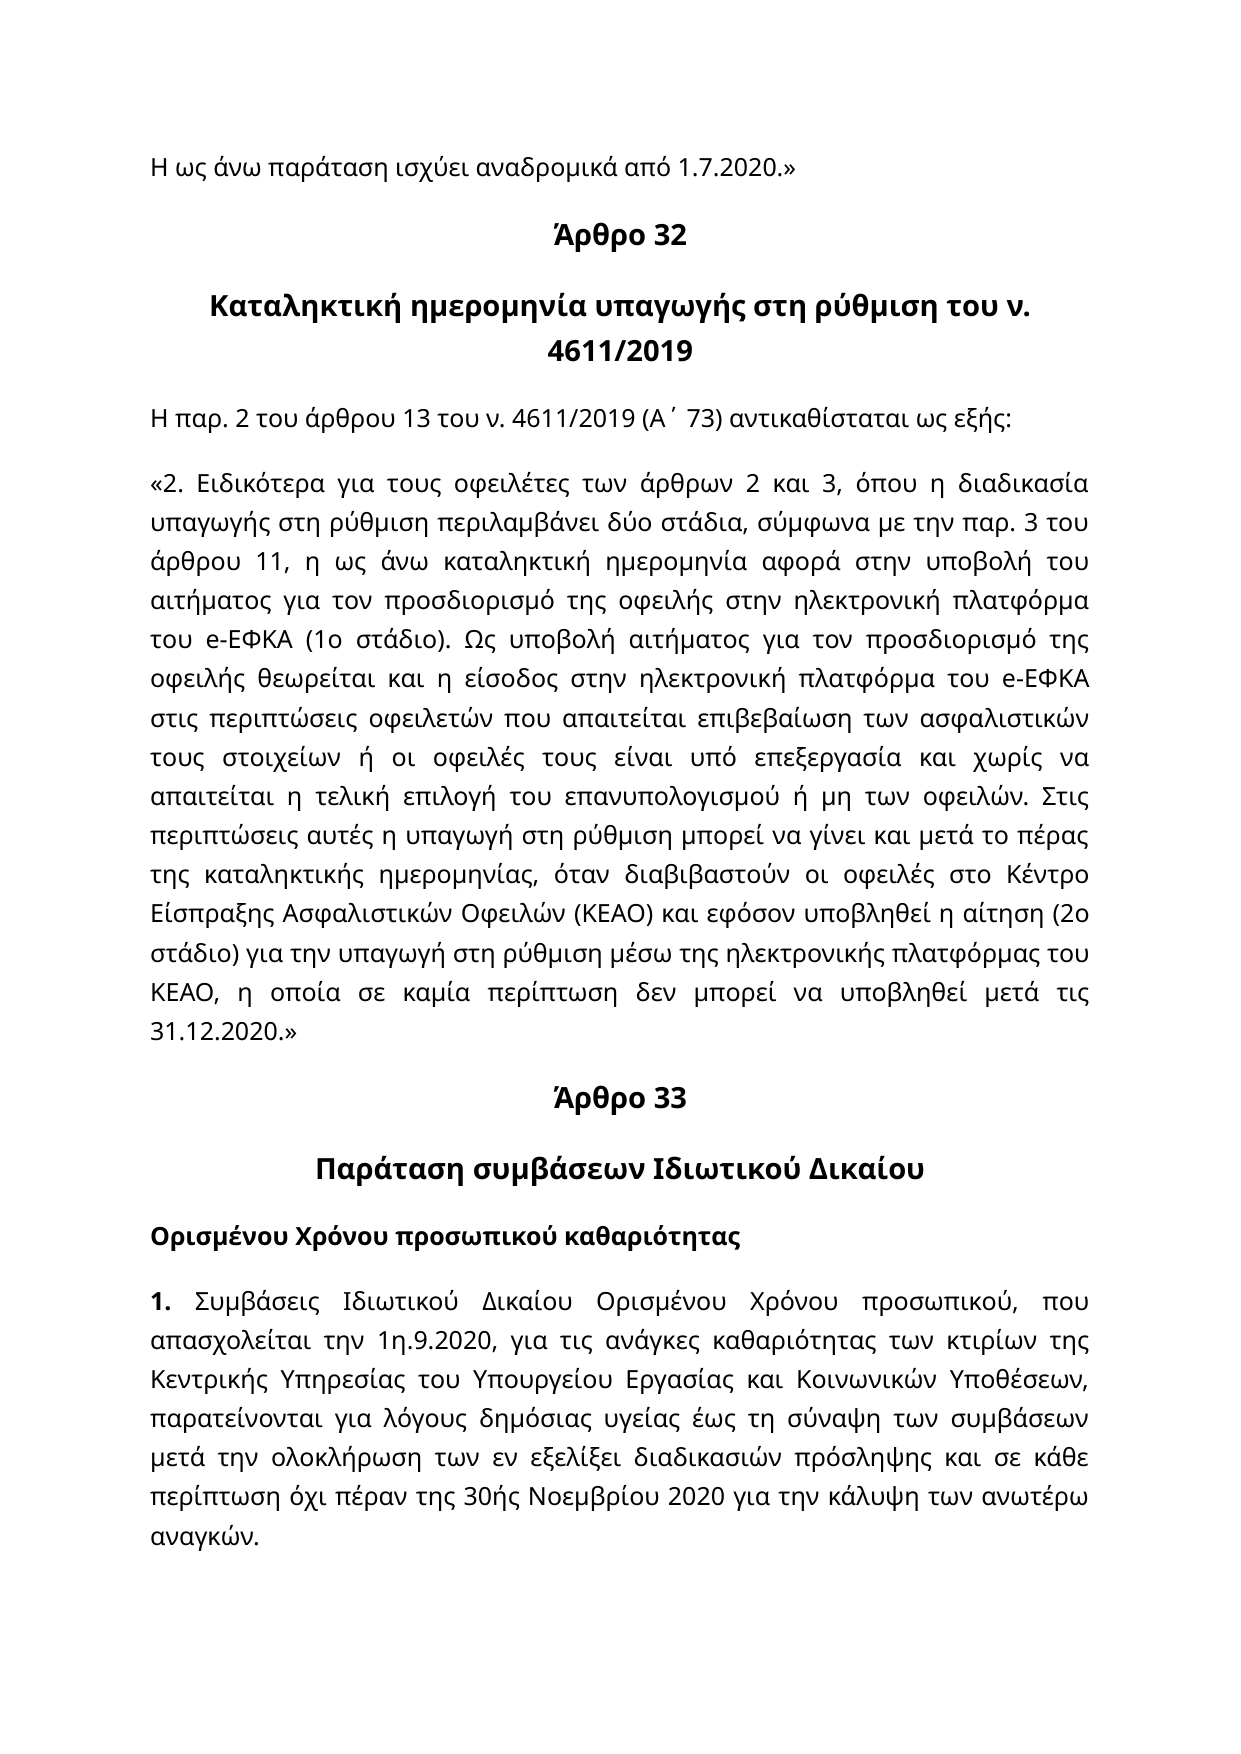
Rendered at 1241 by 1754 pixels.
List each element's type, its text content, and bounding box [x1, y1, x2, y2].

subtitle Παράταση συμβάσεων Ιδιωτικού Δικαίου [150, 1148, 1090, 1188]
subtitle Άρθρο 32 [150, 214, 1090, 254]
text «2. Ειδικότερα για τους οφειλέτες των άρθρων 2 και 3, όπου η διαδικασία υπαγωγής στη ρύθμιση περιλαμβάνει δύο στάδια, σύμφωνα με την παρ. 3 του άρθρου 11, η ως άνω καταληκτική ημερομηνία αφορά στην υποβολή του αιτήματος για τον προσδιορισμό της οφειλής στην ηλεκτρονική πλατφόρμα του e-ΕΦΚΑ (1ο στάδιο). Ως υποβολή αιτήματος για τον προσδιορισμό της οφειλής θεωρείται και η είσοδος στην ηλεκτρονική πλατφόρμα του e-ΕΦΚΑ στις περιπτώσεις οφειλετών που απαιτείται επιβεβαίωση των ασφαλιστικών τους στοιχείων ή οι οφειλές τους είναι υπό επεξεργασία και χωρίς να απαιτείται η τελική επιλογή του επανυπολογισμού ή μη των οφειλών. Στις περιπτώσεις αυτές η υπαγωγή στη ρύθμιση μπορεί να γίνει και μετά το πέρας της καταληκτικής ημερομηνίας, όταν διαβιβαστούν οι οφειλές στο Κέντρο Είσπραξης Ασφαλιστικών Οφειλών (ΚΕΑΟ) και εφόσον υποβληθεί η αίτηση (2ο στάδιο) για την υπαγωγή στη ρύθμιση μέσω της ηλεκτρονικής πλατφόρμας του ΚΕΑΟ, η οποία σε καμία περίπτωση δεν μπορεί να υποβληθεί μετά τις 31.12.2020.» [150, 465, 1090, 1048]
text Η παρ. 2 του άρθρου 13 του ν. 4611/2019 (Α΄ 73) αντικαθίσταται ως εξής: [150, 401, 1090, 435]
text 1. Συμβάσεις Ιδιωτικού Δικαίου Ορισμένου Χρόνου προσωπικού, που απασχολείται την 1η.9.2020, για τις ανάγκες καθαριότητας των κτιρίων της Κεντρικής Υπηρεσίας του Υπουργείου Εργασίας και Κοινωνικών Υποθέσεων, παρατείνονται για λόγους δημόσιας υγείας έως τη σύναψη των συμβάσεων μετά την ολοκλήρωση των εν εξελίξει διαδικασιών πρόσληψης και σε κάθε περίπτωση όχι πέραν της 30ής Νοεμβρίου 2020 για την κάλυψη των ανωτέρω αναγκών. [150, 1283, 1090, 1552]
subtitle Άρθρο 33 [150, 1078, 1090, 1117]
text Ορισμένου Χρόνου προσωπικού καθαριότητας [150, 1219, 1090, 1253]
subtitle Καταληκτική ημερομηνία υπαγωγής στη ρύθμιση του ν. 4611/2019 [150, 285, 1090, 370]
text Η ως άνω παράταση ισχύει αναδρομικά από 1.7.2020.» [150, 150, 1090, 184]
